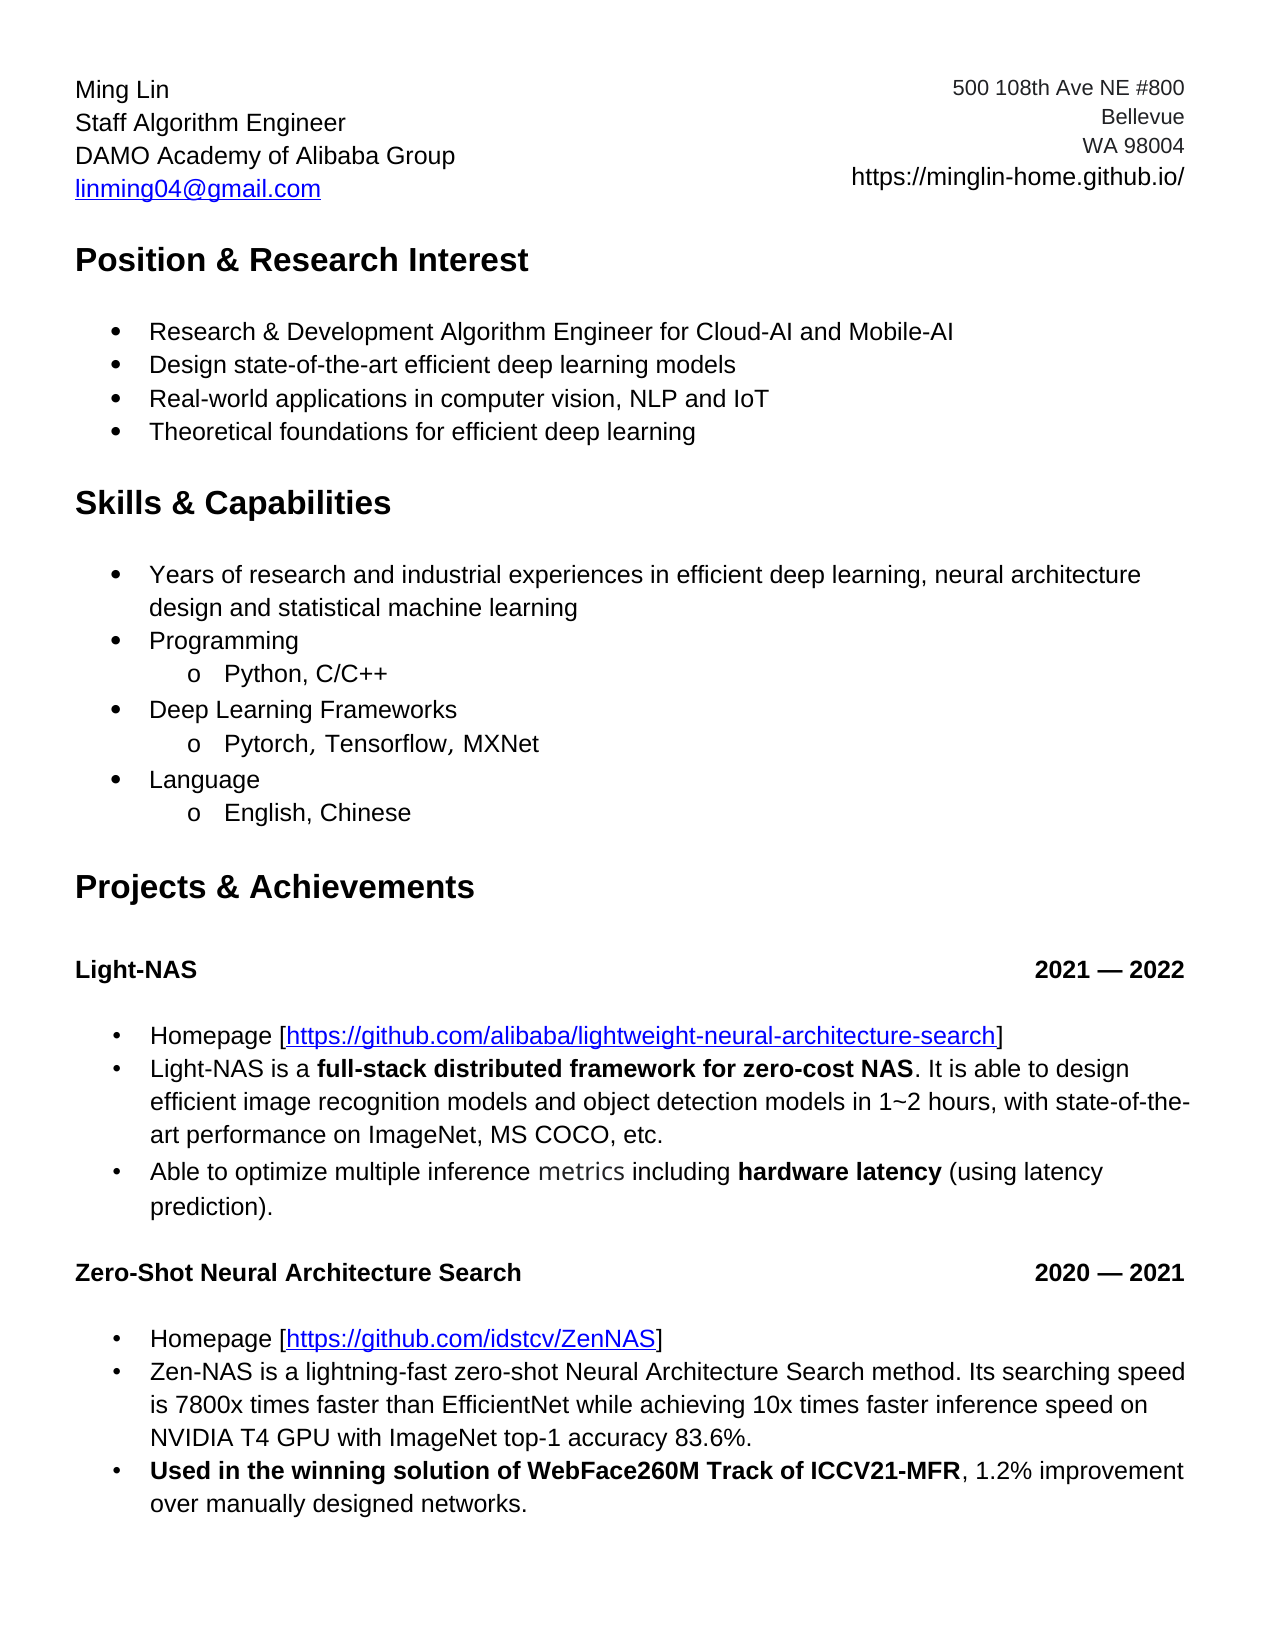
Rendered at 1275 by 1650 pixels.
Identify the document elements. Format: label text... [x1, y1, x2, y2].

table_header Ming Lin Staff Algorithm Engineer DAMO Academy of Alibaba Group linming04@gmail.com [64, 75, 525, 207]
table_header Light-NAS [64, 955, 670, 988]
list Homepage [https://github.com/idstcv/ZenNAS] [112, 1324, 1200, 1353]
list Homepage [https://github.com/alibaba/lightweight-neural-architecture-search] [112, 1021, 1200, 1050]
list Pytorch, Tensorflow, MXNet [186, 728, 1200, 760]
list Theoretical foundations for efficient deep learning [111, 417, 1200, 446]
text Position & Research Interest [75, 240, 1200, 278]
list Zen-NAS is a lightning-fast zero-shot Neural Architecture Search method. Its searching speed is 7800x times faster than EfficientNet while achieving 10x times faster inference speed on NVIDIA T4 GPU with ImageNet top-1 accuracy 83.6%. [112, 1357, 1200, 1452]
table_header 500 108th Ave NE #800 Bellevue WA 98004 https://minglin-home.github.io/ [525, 75, 1196, 207]
table_header 2021 — 2022 [670, 955, 1196, 988]
list Able to optimize multiple inference metrics including hardware latency (using latency prediction). [112, 1153, 1200, 1220]
list Research & Development Algorithm Engineer for Cloud-AI and Mobile-AI [111, 317, 1200, 346]
list Programming [111, 626, 1200, 655]
table_header 2020 — 2021 [670, 1258, 1196, 1291]
list Years of research and industrial experiences in efficient deep learning, neural architecture design and statistical machine learning [111, 560, 1200, 622]
list Design state-of-the-art efficient deep learning models [111, 350, 1200, 379]
list Deep Learning Frameworks [111, 695, 1200, 724]
list Light-NAS is a full-stack distributed framework for zero-cost NAS. It is able to design efficient image recognition models and object detection models in 1~2 hours, with state-of-the-art performance on ImageNet, MS COCO, etc. [112, 1054, 1200, 1149]
list Real-world applications in computer vision, NLP and IoT [111, 383, 1200, 412]
list English, Chinese [186, 798, 1200, 829]
list Used in the winning solution of WebFace260M Track of ICCV21-MFR, 1.2% improvement over manually designed networks. [112, 1456, 1200, 1518]
list Python, C/C++ [186, 659, 1200, 690]
text Projects & Achievements [75, 867, 1200, 905]
table_header Zero-Shot Neural Architecture Search [64, 1258, 670, 1291]
text Skills & Capabilities [75, 483, 1200, 521]
list Language [111, 765, 1200, 794]
